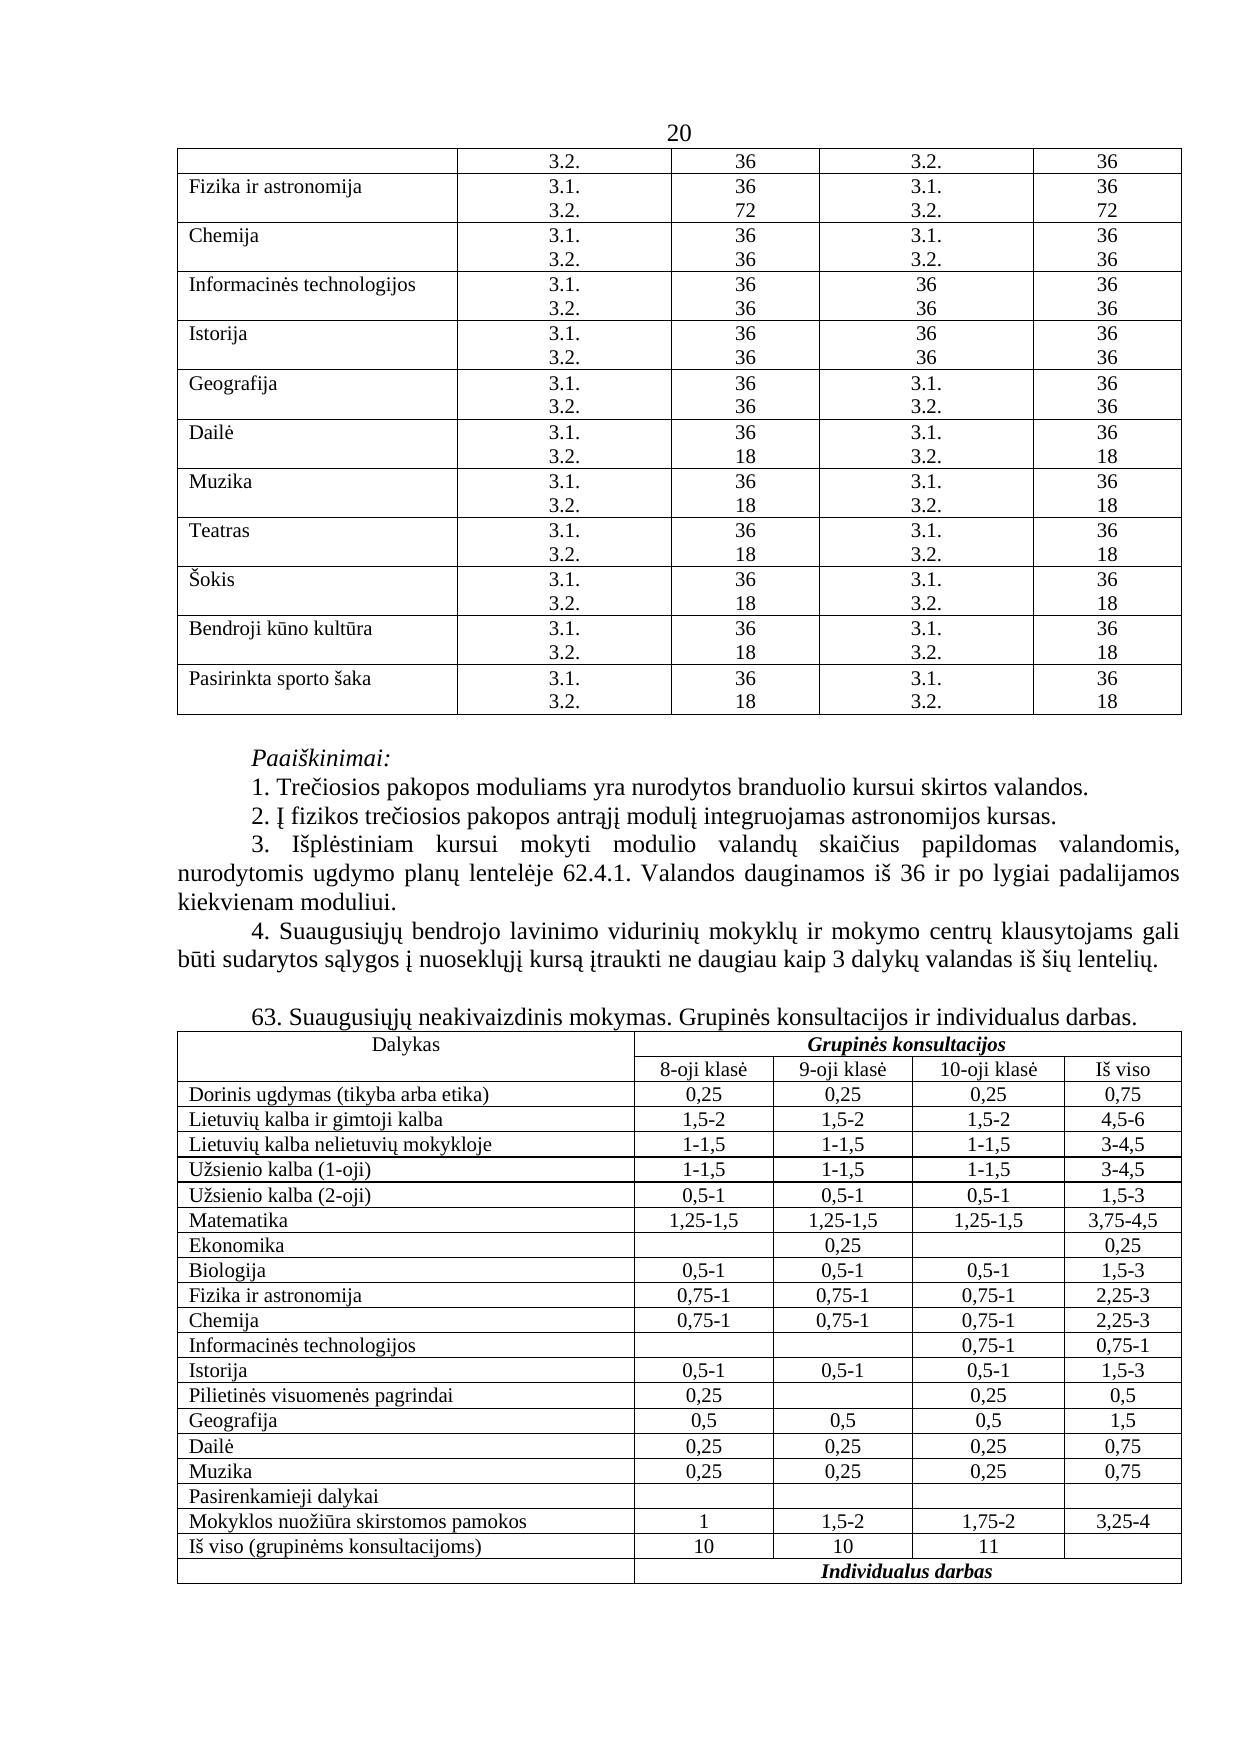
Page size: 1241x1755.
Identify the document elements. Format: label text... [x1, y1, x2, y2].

table_cell 0,25 [1065, 1233, 1181, 1257]
table_cell 3.1. 3.2. [820, 518, 1033, 566]
table_cell 3-4,5 [1065, 1158, 1181, 1181]
table_cell 36 36 [1034, 223, 1181, 271]
table_cell Fizika ir astronomija [178, 174, 457, 222]
table_cell 0,25 [635, 1459, 773, 1483]
table_cell 36 18 [1034, 567, 1181, 615]
table_cell 3.2. [458, 149, 671, 173]
table_cell 0,25 [635, 1383, 773, 1407]
table_cell 11 [913, 1534, 1064, 1558]
table_cell 3.1. 3.2. [820, 616, 1033, 664]
table_cell 9-oji klasė [774, 1057, 912, 1081]
text 63. Suaugusiųjų neakivaizdinis mokymas. Grupinės konsultacijos ir individualus darbas. [177, 1002, 1181, 1031]
table_cell Fizika ir astronomija [178, 1283, 634, 1307]
table_cell 8-oji klasė [635, 1057, 773, 1081]
table_cell Lietuvių kalba nelietuvių mokykloje [178, 1132, 634, 1156]
table_cell 0,25 [913, 1434, 1064, 1458]
table_cell 3-4,5 [1065, 1132, 1181, 1156]
table_cell 3.1. 3.2. [820, 469, 1033, 517]
table_cell Pasirinkta sporto šaka [178, 665, 457, 713]
table_cell 3.1. 3.2. [458, 567, 671, 615]
table_cell 0,25 [635, 1434, 773, 1458]
table_cell 3.2. [820, 149, 1033, 173]
table_cell 36 36 [672, 272, 819, 320]
table_cell 36 36 [1034, 370, 1181, 418]
table_cell 0,5-1 [635, 1183, 773, 1207]
table_cell Lietuvių kalba ir gimtoji kalba [178, 1107, 634, 1131]
table_cell 36 18 [1034, 420, 1181, 468]
table_cell 3.1. 3.2. [820, 665, 1033, 713]
table_cell 10 [774, 1534, 912, 1558]
table_cell Muzika [178, 469, 457, 517]
table_cell [178, 149, 457, 173]
table_cell 1,5-2 [635, 1107, 773, 1131]
table_cell 0,5-1 [635, 1358, 773, 1382]
table_cell 3.1. 3.2. [458, 370, 671, 418]
table_cell 36 36 [1034, 272, 1181, 320]
table_cell 10-oji klasė [913, 1057, 1064, 1081]
table_cell Muzika [178, 1459, 634, 1483]
table_cell [635, 1333, 773, 1357]
table_cell 0,25 [913, 1459, 1064, 1483]
table_cell 36 18 [1034, 616, 1181, 664]
table_cell 0,25 [774, 1233, 912, 1257]
text 1. Trečiosios pakopos moduliams yra nurodytos branduolio kursui skirtos valandos. [177, 772, 1181, 801]
table_cell 3.1. 3.2. [820, 174, 1033, 222]
table_cell Istorija [178, 1358, 634, 1382]
table_cell [1065, 1484, 1181, 1508]
table_cell Pilietinės visuomenės pagrindai [178, 1383, 634, 1407]
table_cell 36 36 [1034, 321, 1181, 369]
table_cell 3.1. 3.2. [458, 420, 671, 468]
table_cell 1,25-1,5 [913, 1208, 1064, 1232]
table_cell Iš viso (grupinėms konsultacijoms) [178, 1534, 634, 1558]
table_cell 0,5-1 [774, 1183, 912, 1207]
text 4. Suaugusiųjų bendrojo lavinimo vidurinių mokyklų ir mokymo centrų klausytojams gali būti sudarytos sąlygos į nuoseklųjį kursą įtraukti ne daugiau kaip 3 dalykų valandas iš šių lentelių. [177, 916, 1181, 973]
table_cell 3.1. 3.2. [820, 223, 1033, 271]
table_cell 36 [672, 149, 819, 173]
table_cell 1-1,5 [913, 1158, 1064, 1181]
table_cell 1,5-3 [1065, 1258, 1181, 1282]
table_cell 36 72 [672, 174, 819, 222]
table_cell [635, 1484, 773, 1508]
table_cell 1,5-2 [774, 1107, 912, 1131]
table_cell 2,25-3 [1065, 1308, 1181, 1332]
table_cell 0,75-1 [635, 1308, 773, 1332]
table_cell 1-1,5 [774, 1158, 912, 1181]
table_cell 0,75 [1065, 1459, 1181, 1483]
table_cell 0,5 [913, 1409, 1064, 1432]
table_cell 0,25 [635, 1082, 773, 1106]
table_cell 0,5 [1065, 1383, 1181, 1407]
table_cell 1-1,5 [913, 1132, 1064, 1156]
table_cell 36 [1034, 149, 1181, 173]
table_cell 3.1. 3.2. [458, 616, 671, 664]
table_cell 0,75-1 [774, 1283, 912, 1307]
table_cell Bendroji kūno kultūra [178, 616, 457, 664]
table_cell 3.1. 3.2. [458, 665, 671, 713]
table_cell [774, 1383, 912, 1407]
table_cell 3.1. 3.2. [458, 469, 671, 517]
table_cell 3,25-4 [1065, 1509, 1181, 1533]
text 3. Išplėstiniam kursui mokyti modulio valandų skaičius papildomas valandomis, nurodytomis ugdymo planų lentelėje 62.4.1. Valandos dauginamos iš 36 ir po lygiai padalijamos kiekvienam moduliui. [177, 829, 1181, 916]
table_cell 0,5 [774, 1409, 912, 1432]
table_cell [774, 1333, 912, 1357]
table_cell 3,75-4,5 [1065, 1208, 1181, 1232]
table_cell 2,25-3 [1065, 1283, 1181, 1307]
table_cell 36 36 [820, 321, 1033, 369]
table_cell 36 18 [672, 420, 819, 468]
table_cell 36 72 [1034, 174, 1181, 222]
table_cell 36 18 [672, 567, 819, 615]
table_cell 36 18 [1034, 518, 1181, 566]
table_cell Dailė [178, 1434, 634, 1458]
table_cell 3.1. 3.2. [458, 321, 671, 369]
table_cell 0,75-1 [774, 1308, 912, 1332]
table_cell 1 [635, 1509, 773, 1533]
table_cell 36 36 [672, 321, 819, 369]
table_cell 0,25 [913, 1383, 1064, 1407]
table_cell 1,5-3 [1065, 1358, 1181, 1382]
table_cell 0,75-1 [1065, 1333, 1181, 1357]
table_cell 36 18 [672, 616, 819, 664]
table_cell 36 36 [820, 272, 1033, 320]
table_cell 0,25 [913, 1082, 1064, 1106]
table_cell 10 [635, 1534, 773, 1558]
table_cell [1065, 1534, 1181, 1558]
table_cell 1,75-2 [913, 1509, 1064, 1533]
table_cell Geografija [178, 370, 457, 418]
table_cell 0,5-1 [913, 1358, 1064, 1382]
table_cell 0,25 [774, 1082, 912, 1106]
table_cell 36 18 [672, 469, 819, 517]
table_cell 1,5-2 [913, 1107, 1064, 1131]
table_cell 0,5-1 [774, 1258, 912, 1282]
table_cell 3.1. 3.2. [458, 174, 671, 222]
table_cell 0,5-1 [913, 1183, 1064, 1207]
table_cell 1,5 [1065, 1409, 1181, 1432]
table_cell 1-1,5 [635, 1158, 773, 1181]
table_cell 3.1. 3.2. [458, 272, 671, 320]
text 2. Į fizikos trečiosios pakopos antrąjį modulį integruojamas astronomijos kursas. [177, 801, 1181, 829]
table_cell [913, 1484, 1064, 1508]
table_cell 0,5-1 [774, 1358, 912, 1382]
table_cell 3.1. 3.2. [458, 518, 671, 566]
table_cell Informacinės technologijos [178, 1333, 634, 1357]
table_cell 0,75 [1065, 1082, 1181, 1106]
table_cell Chemija [178, 1308, 634, 1332]
table_cell 36 36 [672, 370, 819, 418]
table_cell 0,75-1 [913, 1308, 1064, 1332]
table_cell 0,5-1 [913, 1258, 1064, 1282]
table_cell [774, 1484, 912, 1508]
table_cell 3.1. 3.2. [820, 420, 1033, 468]
table_cell 0,25 [774, 1459, 912, 1483]
table_cell 0,5 [635, 1409, 773, 1432]
table_cell 0,25 [774, 1434, 912, 1458]
table_cell 0,75-1 [913, 1333, 1064, 1357]
table_cell 1-1,5 [774, 1132, 912, 1156]
table_cell 1,5-3 [1065, 1183, 1181, 1207]
table_cell Biologija [178, 1258, 634, 1282]
table_cell 1,25-1,5 [635, 1208, 773, 1232]
table_cell 3.1. 3.2. [820, 370, 1033, 418]
table_cell 0,5-1 [635, 1258, 773, 1282]
table_cell Informacinės technologijos [178, 272, 457, 320]
table_cell Teatras [178, 518, 457, 566]
table_cell 3.1. 3.2. [820, 567, 1033, 615]
table_cell 36 18 [1034, 469, 1181, 517]
table_header Dalykas [178, 1032, 634, 1081]
table_cell Istorija [178, 321, 457, 369]
table_cell 1-1,5 [635, 1132, 773, 1156]
table_cell 1,25-1,5 [774, 1208, 912, 1232]
table_cell Pasirenkamieji dalykai [178, 1484, 634, 1508]
table_cell 4,5-6 [1065, 1107, 1181, 1131]
table_cell Ekonomika [178, 1233, 634, 1257]
table_cell Geografija [178, 1409, 634, 1432]
table_cell Užsienio kalba (1-oji) [178, 1158, 634, 1181]
table_cell [635, 1233, 773, 1257]
table_cell Iš viso [1065, 1057, 1181, 1081]
table_cell 36 18 [672, 518, 819, 566]
table_cell 0,75-1 [913, 1283, 1064, 1307]
table_cell 3.1. 3.2. [458, 223, 671, 271]
table_cell Dailė [178, 420, 457, 468]
table_cell 36 18 [672, 665, 819, 713]
table_cell 36 18 [1034, 665, 1181, 713]
table_cell Individualus darbas [635, 1559, 1181, 1583]
table_cell Mokyklos nuožiūra skirstomos pamokos [178, 1509, 634, 1533]
table_cell 36 36 [672, 223, 819, 271]
table_cell Chemija [178, 223, 457, 271]
table_cell [913, 1233, 1064, 1257]
table_cell Šokis [178, 567, 457, 615]
table_cell 0,75 [1065, 1434, 1181, 1458]
table_cell [178, 1559, 634, 1583]
table_cell Dorinis ugdymas (tikyba arba etika) [178, 1082, 634, 1106]
table_cell 1,5-2 [774, 1509, 912, 1533]
table_cell 0,75-1 [635, 1283, 773, 1307]
text Paaiškinimai: [177, 743, 1181, 772]
table_header Grupinės konsultacijos [635, 1032, 1181, 1056]
table_cell Matematika [178, 1208, 634, 1232]
table_cell Užsienio kalba (2-oji) [178, 1183, 634, 1207]
